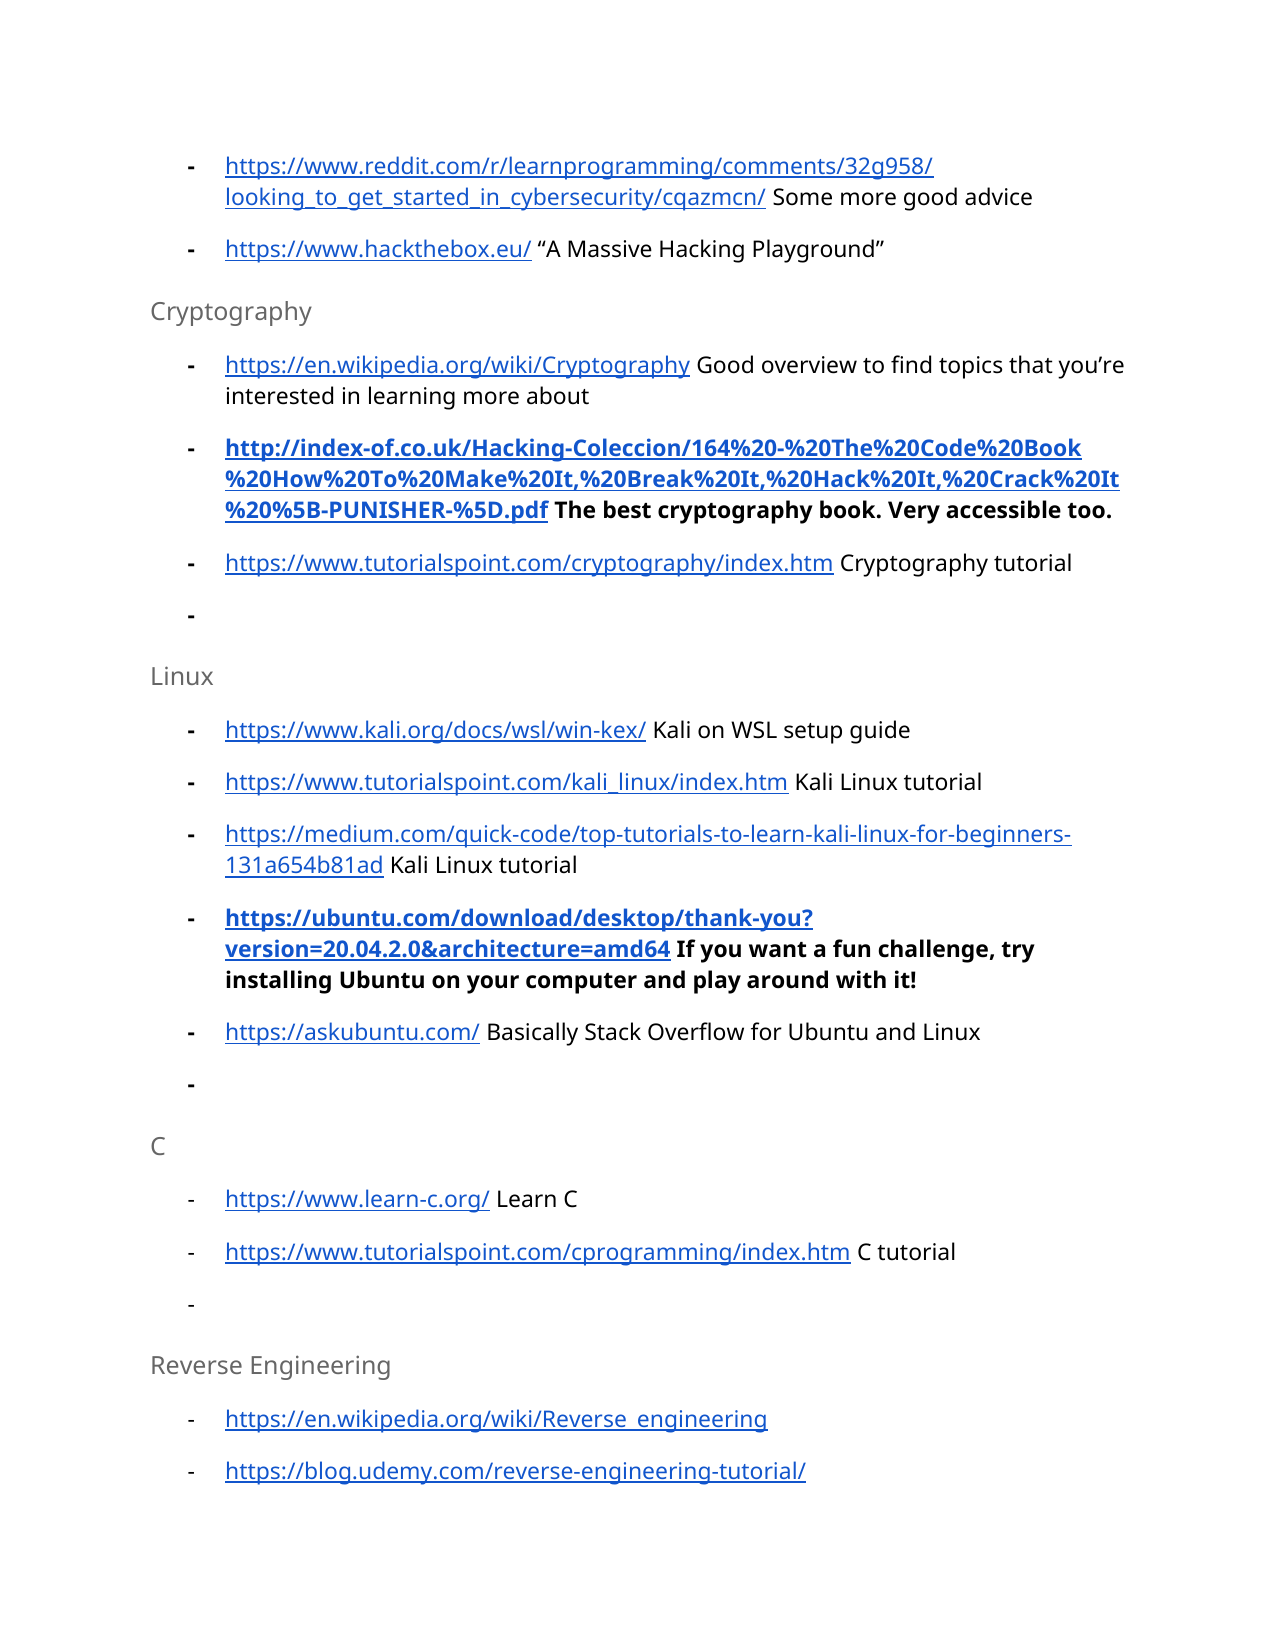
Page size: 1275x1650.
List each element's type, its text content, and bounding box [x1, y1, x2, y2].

list https://www.learn-c.org/ Learn C [187, 1183, 1125, 1215]
subtitle Cryptography [150, 294, 1125, 328]
subtitle C [150, 1128, 1125, 1163]
list https://en.wikipedia.org/wiki/Cryptography Good overview to find topics that you’re interested in learning more about [187, 349, 1125, 411]
list https://blog.udemy.com/reverse-engineering-tutorial/ [187, 1455, 1125, 1486]
subtitle Linux [150, 659, 1125, 693]
subtitle Reverse Engineering [150, 1348, 1125, 1382]
list https://www.tutorialspoint.com/cprogramming/index.htm C tutorial [187, 1236, 1125, 1267]
list https://askubuntu.com/ Basically Stack Overflow for Ubuntu and Linux [187, 1016, 1125, 1047]
list https://en.wikipedia.org/wiki/Reverse_engineering [187, 1403, 1125, 1434]
list https://www.kali.org/docs/wsl/win-kex/ Kali on WSL setup guide [187, 714, 1125, 745]
list https://www.tutorialspoint.com/kali_linux/index.htm Kali Linux tutorial [187, 766, 1125, 797]
list https://medium.com/quick-code/top-tutorials-to-learn-kali-linux-for-beginners-131a654b81ad Kali Linux tutorial [187, 818, 1125, 881]
list https://www.reddit.com/r/learnprogramming/comments/32g958/looking_to_get_started_in_cybersecurity/cqazmcn/ Some more good advice [187, 150, 1125, 212]
list http://index-of.co.uk/Hacking-Coleccion/164%20-%20The%20Code%20Book%20How%20To%20Make%20It,%20Break%20It,%20Hack%20It,%20Crack%20It%20%5B-PUNISHER-%5D.pdf The best cryptography book. Very accessible too. [187, 432, 1125, 526]
list https://www.tutorialspoint.com/cryptography/index.htm Cryptography tutorial [187, 547, 1125, 578]
list https://ubuntu.com/download/desktop/thank-you?version=20.04.2.0&architecture=amd64 If you want a fun challenge, try installing Ubuntu on your computer and play around with it! [187, 901, 1125, 995]
list https://www.hackthebox.eu/ “A Massive Hacking Playground” [187, 233, 1125, 264]
